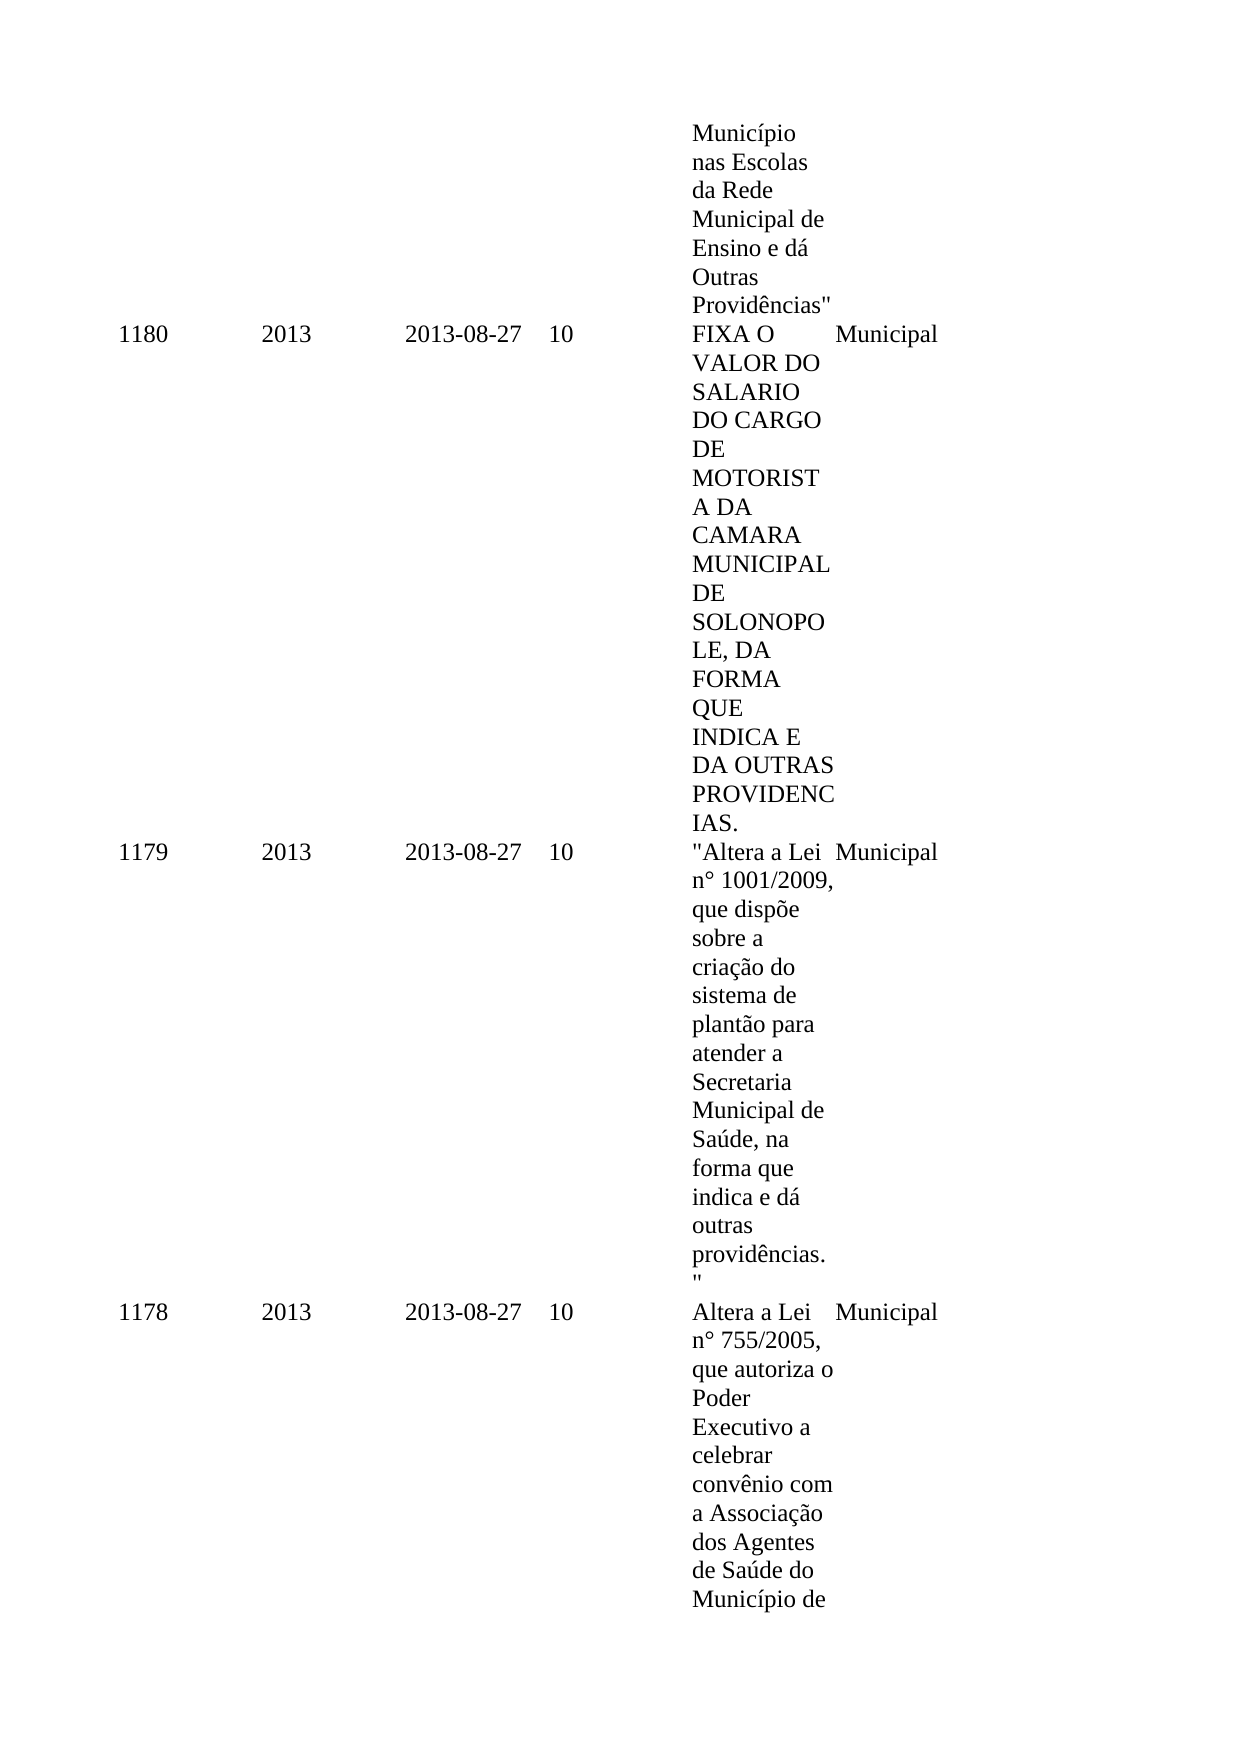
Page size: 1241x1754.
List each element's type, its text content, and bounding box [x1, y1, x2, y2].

table_cell [405, 118, 548, 319]
table_cell [979, 1297, 1122, 1613]
table_cell 1178 [118, 1297, 261, 1613]
table_cell 10 [548, 1297, 692, 1613]
table_cell 10 [548, 837, 692, 1297]
table_cell [261, 118, 405, 319]
table_cell [979, 118, 1122, 319]
table_cell Município nas Escolas da Rede Municipal de Ensino e dá Outras Providências" [692, 118, 835, 319]
table_cell [548, 118, 692, 319]
table_cell 2013-08-27 [405, 837, 548, 1297]
table_cell 1180 [118, 319, 261, 837]
table_cell [979, 319, 1122, 837]
table_cell 2013-08-27 [405, 1297, 548, 1613]
table_cell 10 [548, 319, 692, 837]
table_cell Municipal [835, 837, 979, 1297]
table_cell 2013 [261, 1297, 405, 1613]
table_cell "Altera a Lei n° 1001/2009, que dispõe sobre a criação do sistema de plantão para atender a Secretaria Municipal de Saúde, na forma que indica e dá outras providências." [692, 837, 835, 1297]
table_cell 1179 [118, 837, 261, 1297]
table_cell Municipal [835, 1297, 979, 1613]
table_cell FIXA O VALOR DO SALARIO DO CARGO DE MOTORISTA DA CAMARA MUNICIPAL DE SOLONOPOLE, DA FORMA QUE INDICA E DA OUTRAS PROVIDENCIAS. [692, 319, 835, 837]
table_cell 2013 [261, 837, 405, 1297]
table_cell [118, 118, 261, 319]
table_cell [979, 837, 1122, 1297]
table_cell Altera a Lei n° 755/2005, que autoriza o Poder Executivo a celebrar convênio com a Associação dos Agentes de Saúde do Município de [692, 1297, 835, 1613]
table_cell 2013-08-27 [405, 319, 548, 837]
table_cell Municipal [835, 319, 979, 837]
table_cell [835, 118, 979, 319]
table_cell 2013 [261, 319, 405, 837]
